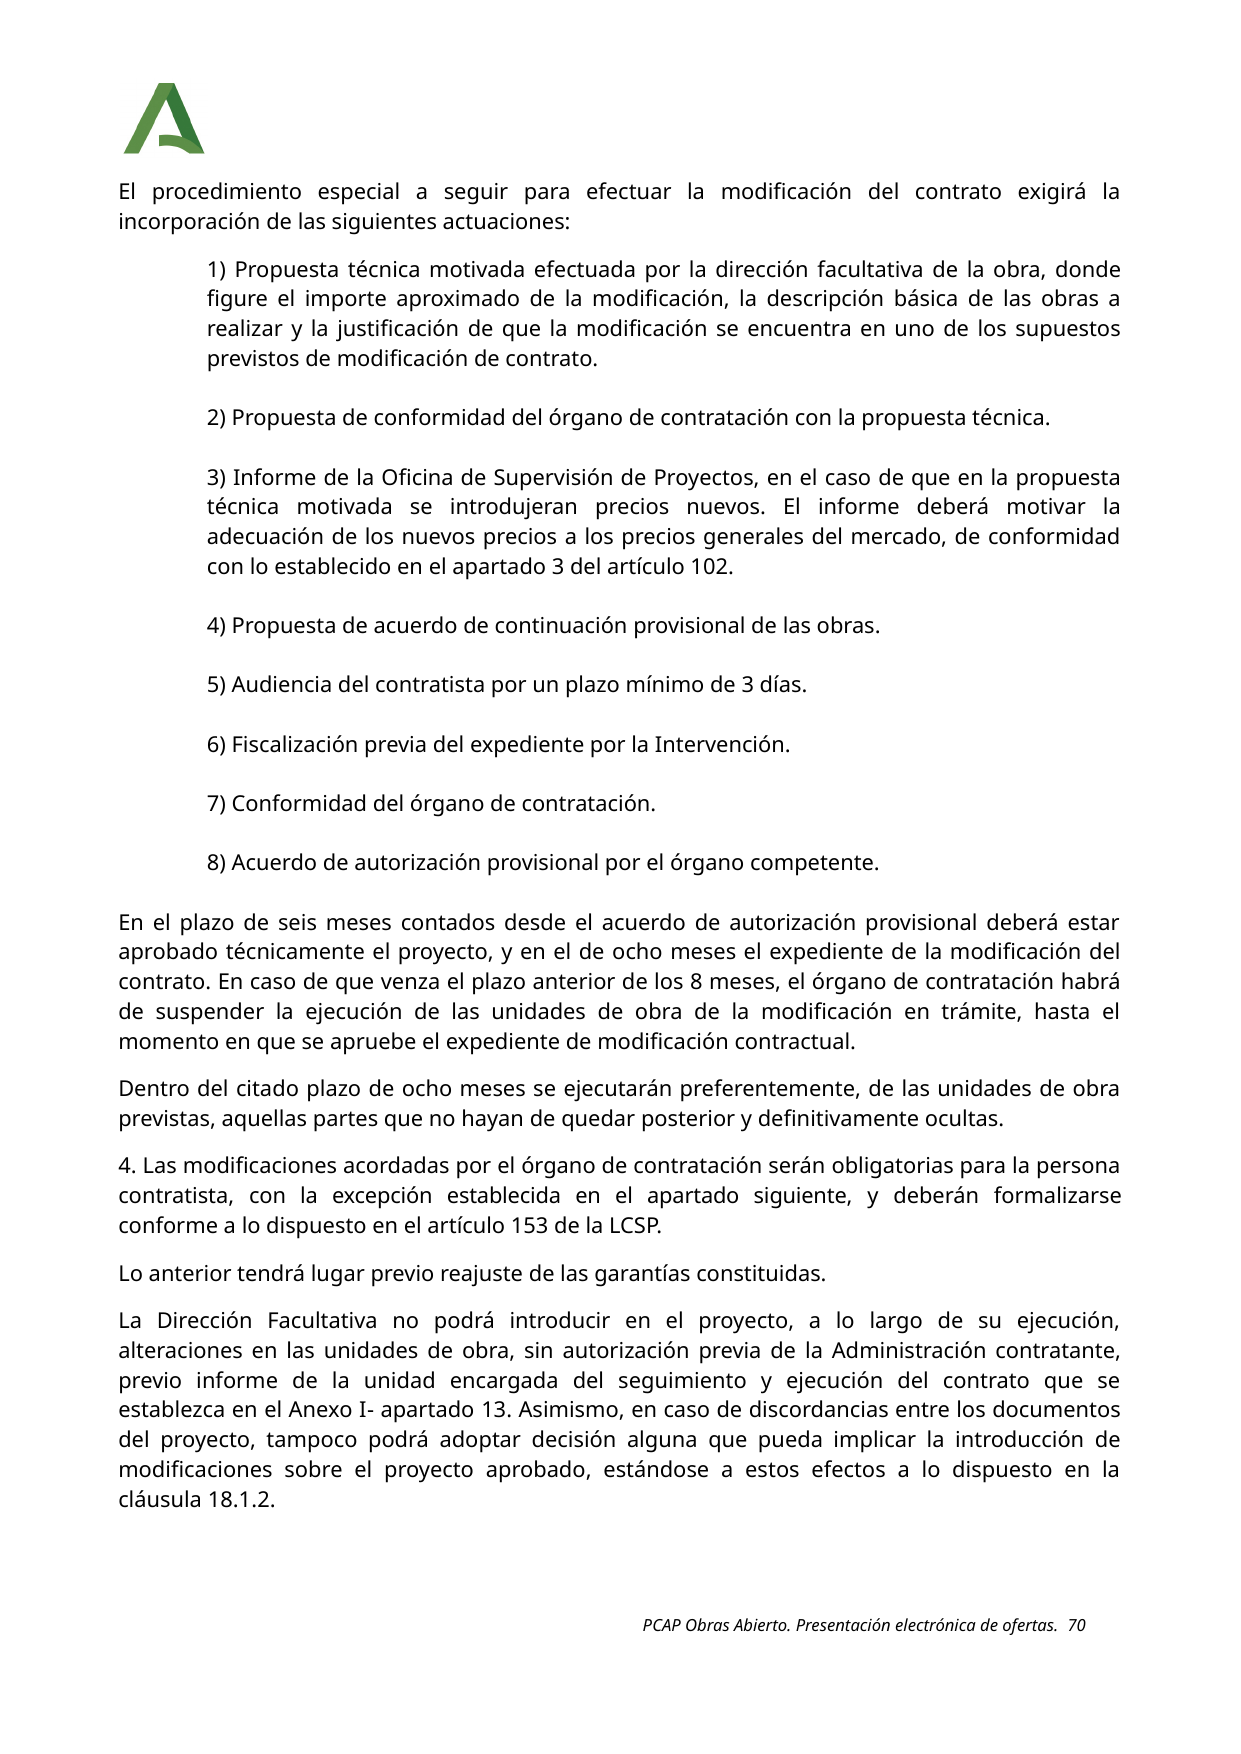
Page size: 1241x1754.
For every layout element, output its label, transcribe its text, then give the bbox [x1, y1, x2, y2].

text 1) Propuesta técnica motivada efectuada por la dirección facultativa de la obra, donde figure el importe aproximado de la modificación, la descripción básica de las obras a realizar y la justificación de que la modificación se encuentra en uno de los supuestos previstos de modificación de contrato. [207, 254, 1122, 373]
text Lo anterior tendrá lugar previo reajuste de las garantías constituidas. [118, 1258, 1122, 1287]
text Dentro del citado plazo de ocho meses se ejecutarán preferentemente, de las unidades de obra previstas, aquellas partes que no hayan de quedar posterior y definitivamente ocultas. [118, 1073, 1122, 1133]
text 5) Audiencia del contratista por un plazo mínimo de 3 días. [207, 669, 1122, 699]
text 7) Conformidad del órgano de contratación. [207, 788, 1122, 818]
text 2) Propuesta de conformidad del órgano de contratación con la propuesta técnica. [207, 402, 1122, 432]
text El procedimiento especial a seguir para efectuar la modificación del contrato exigirá la incorporación de las siguientes actuaciones: [118, 176, 1122, 236]
picture [119, 78, 209, 158]
text La Dirección Facultativa no podrá introducir en el proyecto, a lo largo de su ejecución, alteraciones en las unidades de obra, sin autorización previa de la Administración contratante, previo informe de la unidad encargada del seguimiento y ejecución del contrato que se establezca en el Anexo I- apartado 13. Asimismo, en caso de discordancias entre los documentos del proyecto, tampoco podrá adoptar decisión alguna que pueda implicar la introducción de modificaciones sobre el proyecto aprobado, estándose a estos efectos a lo dispuesto en la cláusula 18.1.2. [118, 1305, 1122, 1514]
text 3) Informe de la Oficina de Supervisión de Proyectos, en el caso de que en la propuesta técnica motivada se introdujeran precios nuevos. El informe deberá motivar la adecuación de los nuevos precios a los precios generales del mercado, de conformidad con lo establecido en el apartado 3 del artículo 102. [207, 462, 1122, 581]
text 6) Fiscalización previa del expediente por la Intervención. [207, 729, 1122, 758]
text 4. Las modificaciones acordadas por el órgano de contratación serán obligatorias para la persona contratista, con la excepción establecida en el apartado siguiente, y deberán formalizarse conforme a lo dispuesto en el artículo 153 de la LCSP. [118, 1151, 1122, 1240]
text 8) Acuerdo de autorización provisional por el órgano competente. [207, 847, 1122, 877]
text 4) Propuesta de acuerdo de continuación provisional de las obras. [207, 610, 1122, 640]
text En el plazo de seis meses contados desde el acuerdo de autorización provisional deberá estar aprobado técnicamente el proyecto, y en el de ocho meses el expediente de la modificación del contrato. En caso de que venza el plazo anterior de los 8 meses, el órgano de contratación habrá de suspender la ejecución de las unidades de obra de la modificación en trámite, hasta el momento en que se apruebe el expediente de modificación contractual. [118, 907, 1122, 1056]
